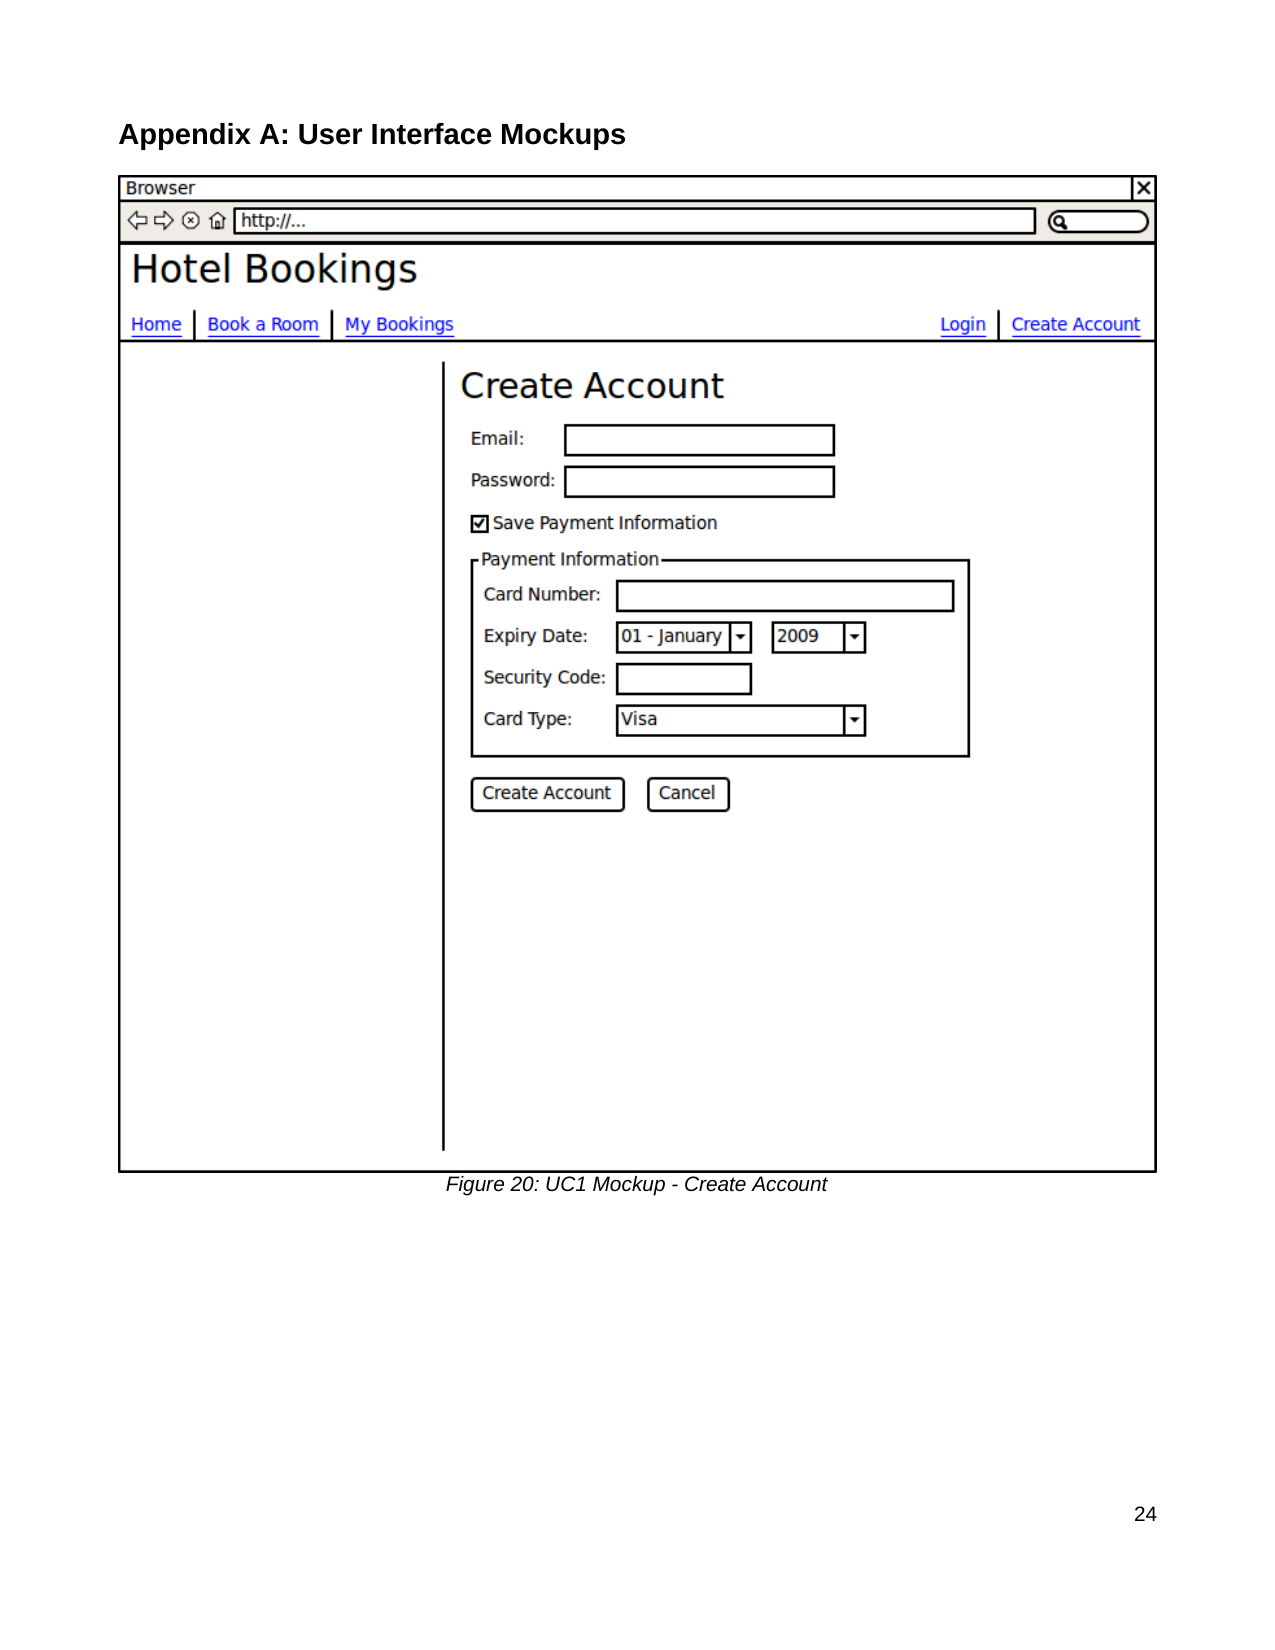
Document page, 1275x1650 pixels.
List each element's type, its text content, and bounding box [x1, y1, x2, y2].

picture [118, 175, 1157, 1173]
subtitle Appendix A: User Interface Mockups [118, 118, 1157, 151]
text Figure 20: UC1 Mockup - Create Account [118, 1173, 1157, 1196]
